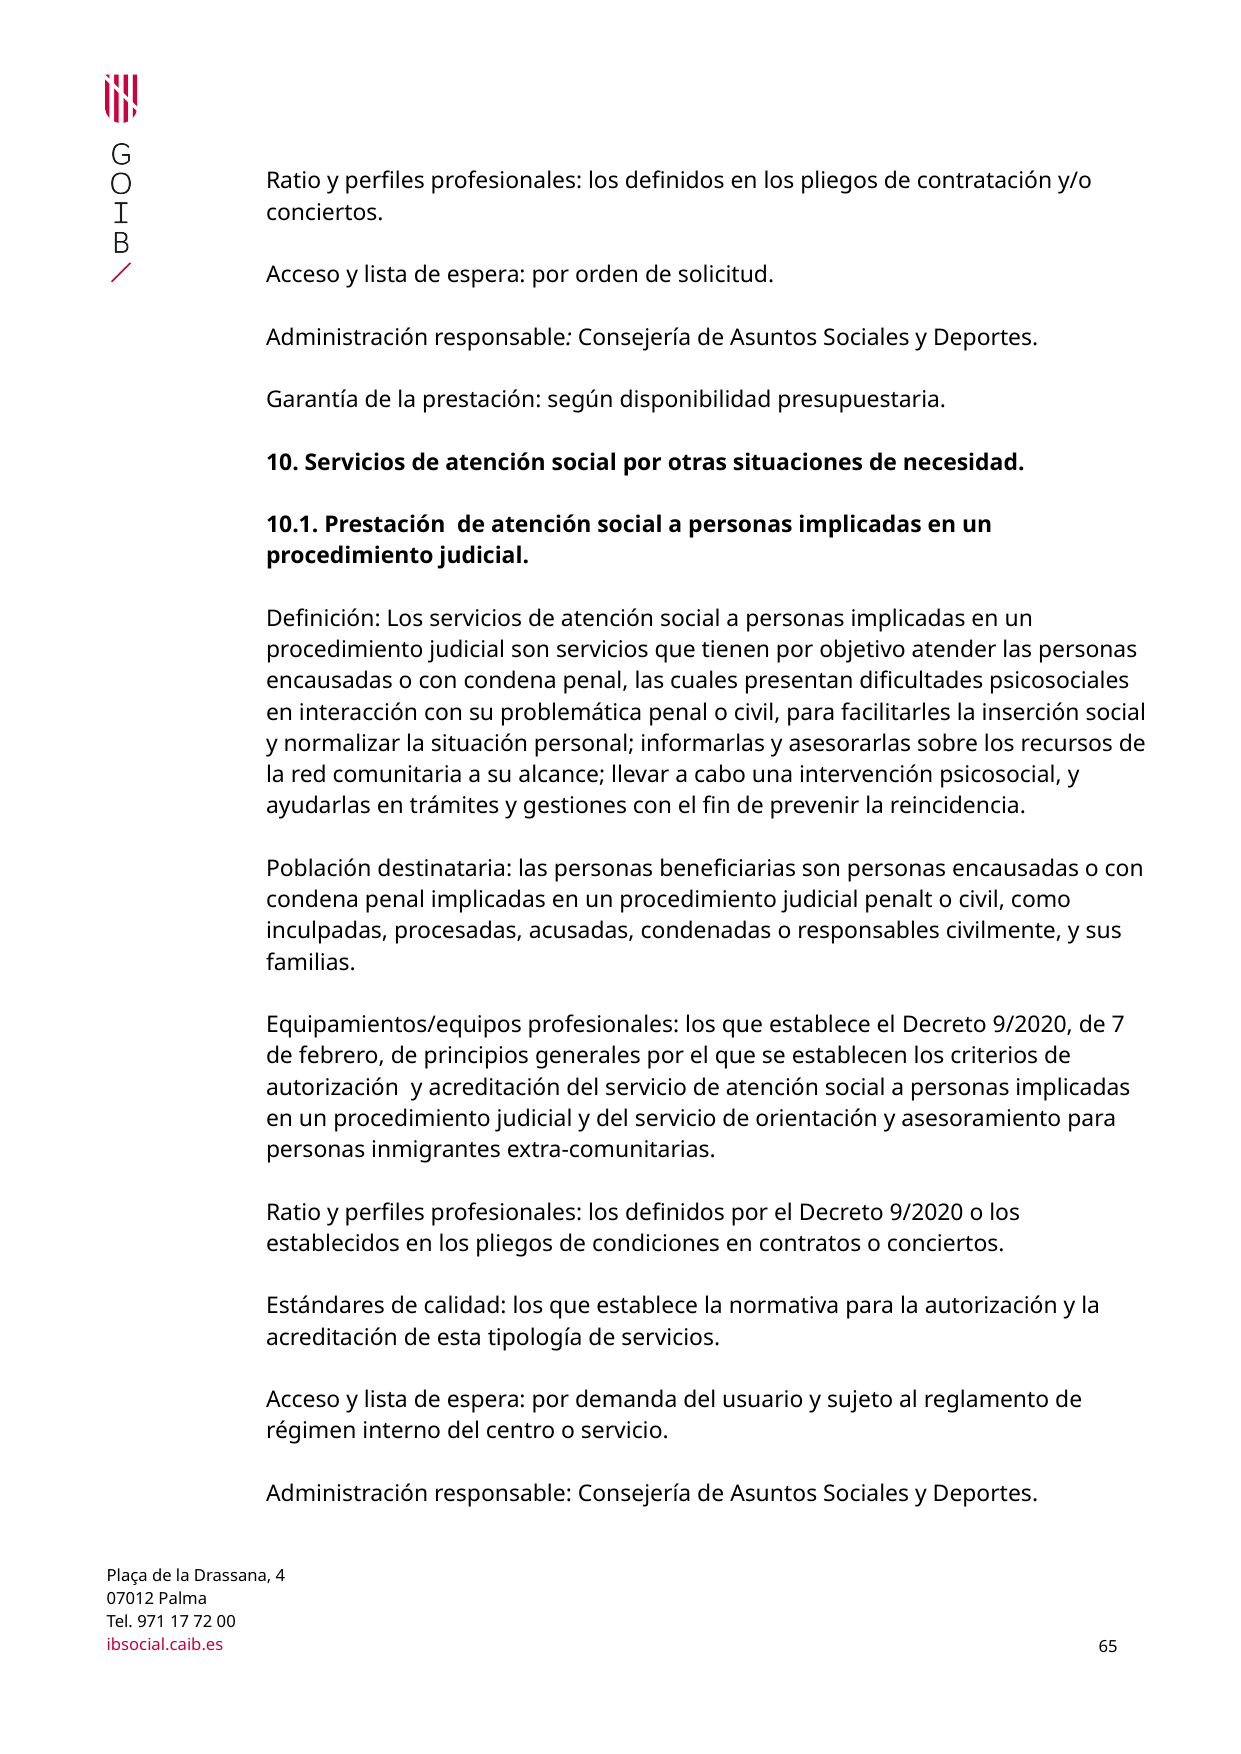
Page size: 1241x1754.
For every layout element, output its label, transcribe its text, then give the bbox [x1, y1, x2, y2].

text Población destinataria: las personas beneficiarias son personas encausadas o con condena penal implicadas en un procedimiento judicial penalt o civil, como inculpadas, procesadas, acusadas, condenadas o responsables civilmente, y sus familias. [266, 852, 1152, 977]
text Definición: Los servicios de atención social a personas implicadas en un procedimiento judicial son servicios que tienen por objetivo atender las personas encausadas o con condena penal, las cuales presentan dificultades psicosociales en interacción con su problemática penal o civil, para facilitarles la inserción social y normalizar la situación personal; informarlas y asesorarlas sobre los recursos de la red comunitaria a su alcance; llevar a cabo una intervención psicosocial, y ayudarlas en trámites y gestiones con el fin de prevenir la reincidencia. [266, 602, 1152, 820]
text Administración responsable: Consejería de Asuntos Sociales y Deportes. [266, 1477, 1152, 1508]
text Ratio y perfiles profesionales: los definidos en los pliegos de contratación y/o conciertos. [266, 164, 1152, 227]
text Administración responsable: Consejería de Asuntos Sociales y Deportes. [266, 320, 1152, 352]
picture [76, 51, 166, 313]
text Acceso y lista de espera: por demanda del usuario y sujeto al reglamento de régimen interno del centro o servicio. [266, 1383, 1157, 1445]
text 10.1. Prestación de atención social a personas implicadas en un procedimiento judicial. [266, 508, 1152, 570]
text 10. Servicios de atención social por otras situaciones de necesidad. [266, 445, 1152, 477]
text Estándares de calidad: los que establece la normativa para la autorización y la acreditación de esta tipología de servicios. [266, 1289, 1152, 1352]
text Ratio y perfiles profesionales: los definidos por el Decreto 9/2020 o los establecidos en los pliegos de condiciones en contratos o conciertos. [266, 1195, 1152, 1258]
text Equipamientos/equipos profesionales: los que establece el Decreto 9/2020, de 7 de febrero, de principios generales por el que se establecen los criterios de autorización y acreditación del servicio de atención social a personas implicadas en un procedimiento judicial y del servicio de orientación y asesoramiento para personas inmigrantes extra-comunitarias. [266, 1008, 1152, 1164]
text Acceso y lista de espera: por orden de solicitud. [266, 258, 1152, 289]
text Garantía de la prestación: según disponibilidad presupuestaria. [266, 383, 1152, 414]
